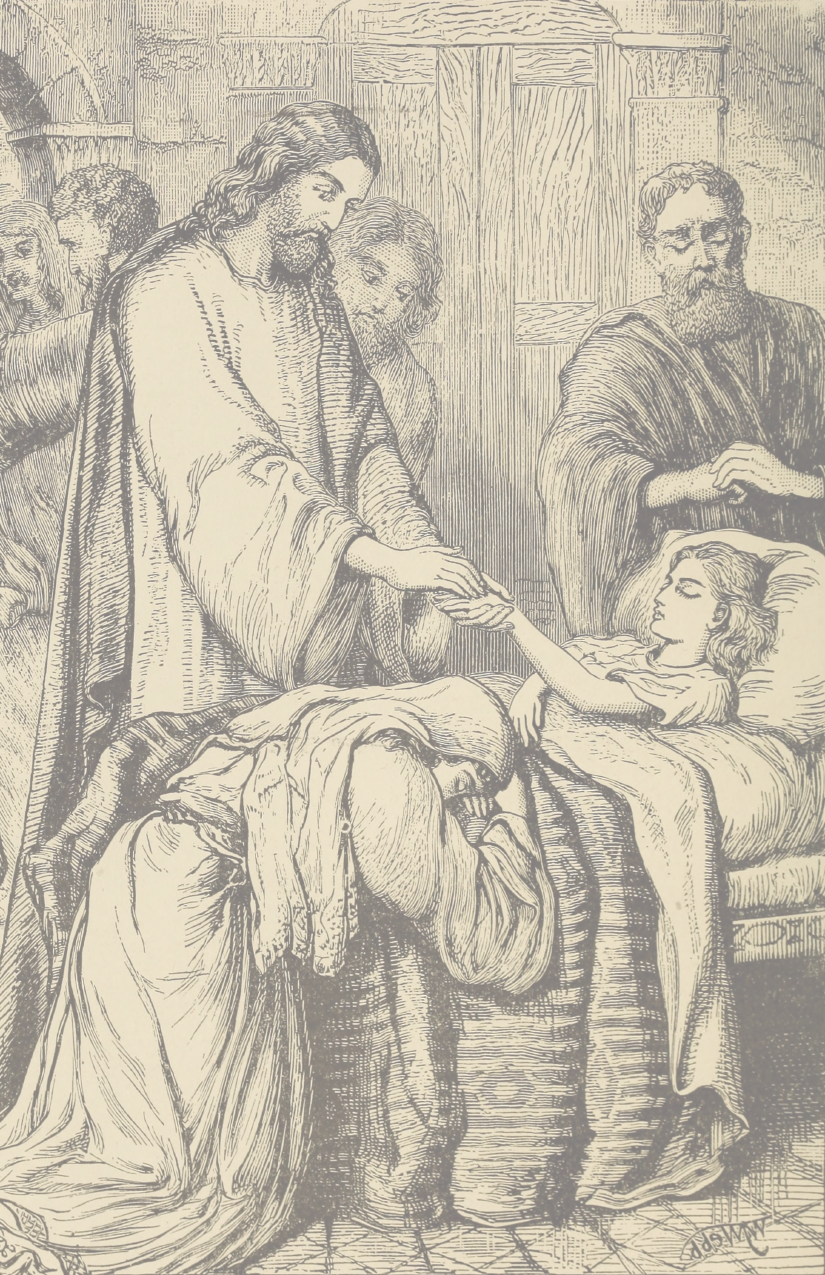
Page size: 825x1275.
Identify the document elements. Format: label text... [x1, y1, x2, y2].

text Luke 18 [0, 0, 825, 1275]
